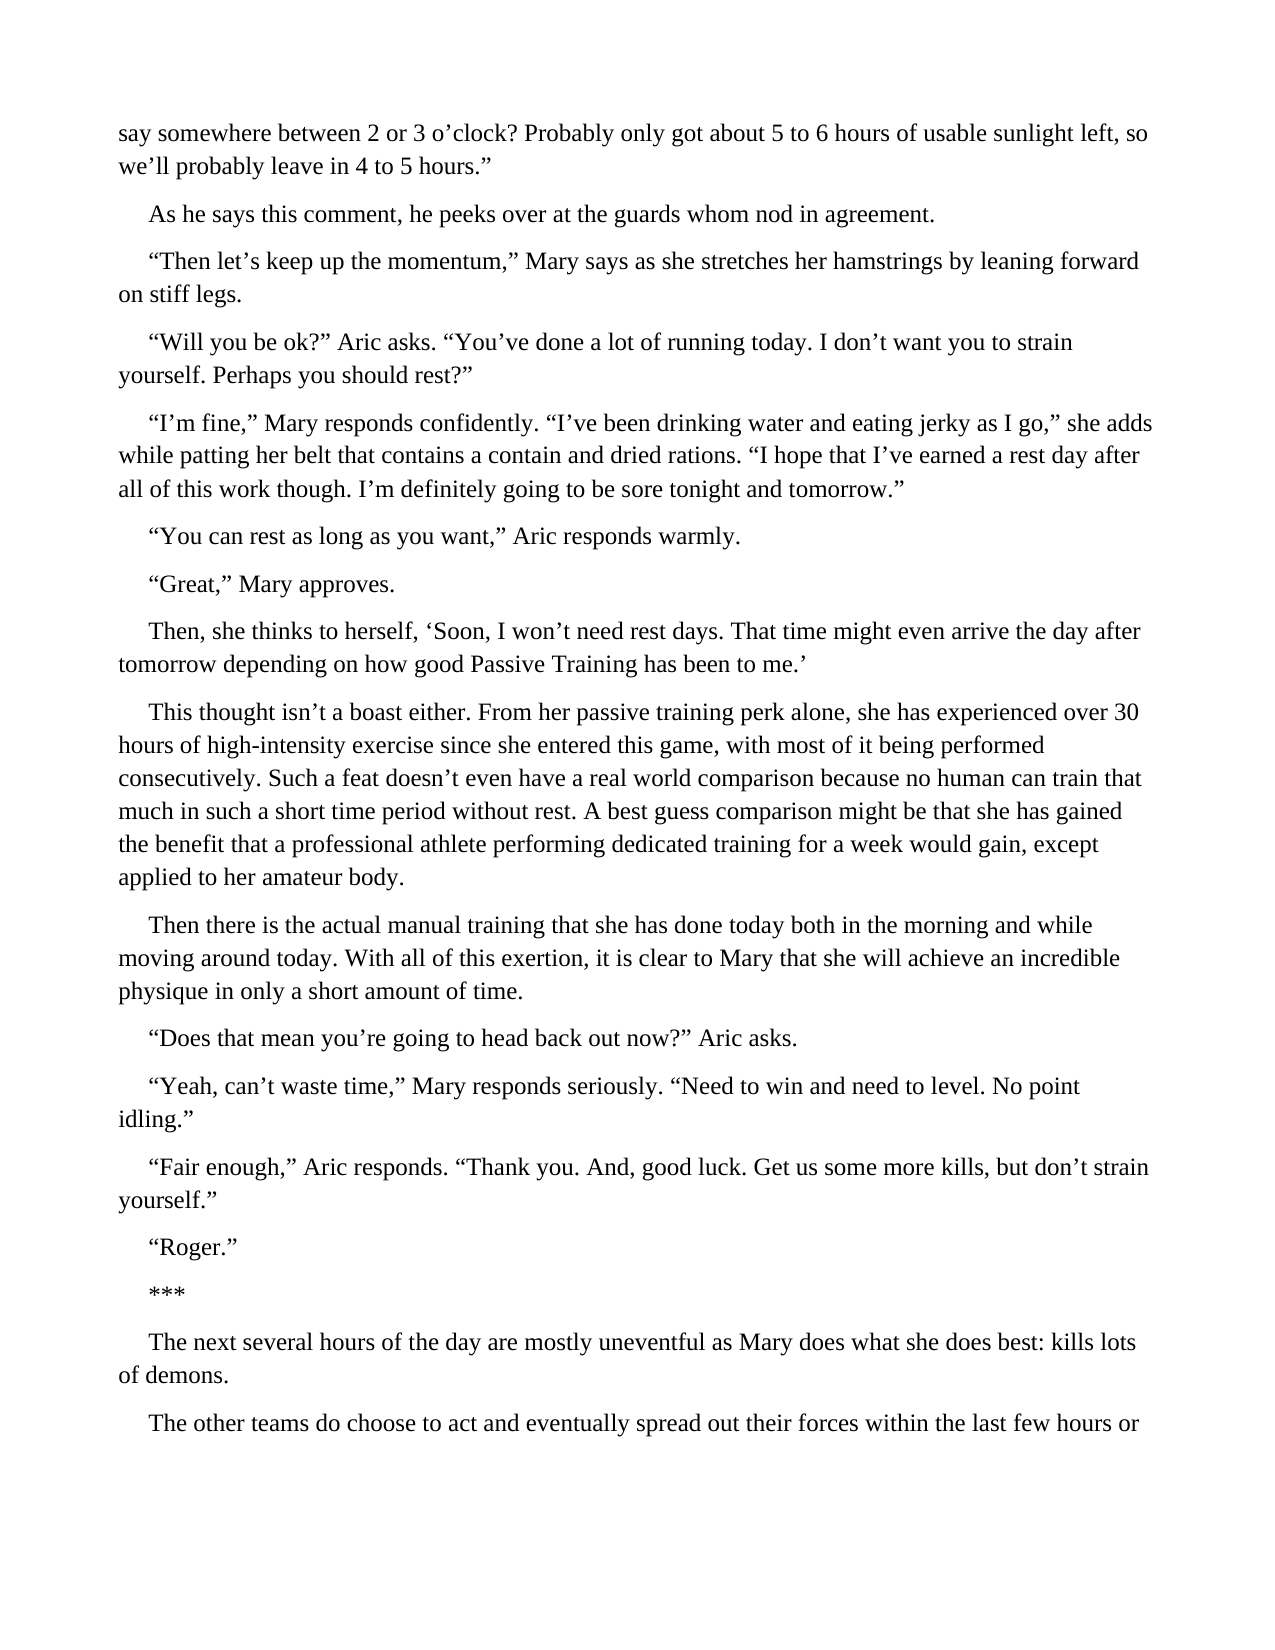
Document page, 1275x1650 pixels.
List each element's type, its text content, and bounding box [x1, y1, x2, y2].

text Then there is the actual manual training that she has done today both in the morning and while moving around today. With all of this exertion, it is clear to Mary that she will achieve an incredible physique in only a short amount of time. [118, 910, 1157, 1004]
text “Roger.” [118, 1232, 1157, 1261]
text This thought isn’t a boast either. From her passive training perk alone, she has experienced over 30 hours of high-intensity exercise since she entered this game, with most of it being performed consecutively. Such a feat doesn’t even have a real world comparison because no human can train that much in such a short time period without rest. A best guess comparison might be that she has gained the benefit that a professional athlete performing dedicated training for a week would gain, except applied to her amateur body. [118, 697, 1157, 891]
text “I’m fine,” Mary responds confidently. “I’ve been drinking water and eating jerky as I go,” she adds while patting her belt that contains a contain and dried rations. “I hope that I’ve earned a rest day after all of this work though. I’m definitely going to be sore tonight and tomorrow.” [118, 408, 1157, 502]
text “Fair enough,” Aric responds. “Thank you. And, good luck. Get us some more kills, but don’t strain yourself.” [118, 1152, 1157, 1213]
text say somewhere between 2 or 3 o’clock? Probably only got about 5 to 6 hours of usable sunlight left, so we’ll probably leave in 4 to 5 hours.” [118, 118, 1157, 180]
text “Yeah, can’t waste time,” Mary responds seriously. “Need to win and need to level. No point idling.” [118, 1071, 1157, 1133]
text *** [118, 1280, 1157, 1309]
text “Then let’s keep up the momentum,” Mary says as she stretches her hamstrings by leaning forward on stiff legs. [118, 246, 1157, 308]
text Then, she thinks to herself, ‘Soon, I won’t need rest days. That time might even arrive the day after tomorrow depending on how good Passive Training has been to me.’ [118, 616, 1157, 678]
text “Does that mean you’re going to head back out now?” Aric asks. [118, 1023, 1157, 1052]
text “Great,” Mary approves. [118, 569, 1157, 598]
text As he says this comment, he peeks over at the guards whom nod in agreement. [118, 199, 1157, 227]
text “You can rest as long as you want,” Aric responds warmly. [118, 521, 1157, 550]
text The next several hours of the day are mostly uneventful as Mary does what she does best: kills lots of demons. [118, 1327, 1157, 1389]
text “Will you be ok?” Aric asks. “You’ve done a lot of running today. I don’t want you to strain yourself. Perhaps you should rest?” [118, 327, 1157, 389]
text The other teams do choose to act and eventually spread out their forces within the last few hours or [118, 1408, 1157, 1437]
